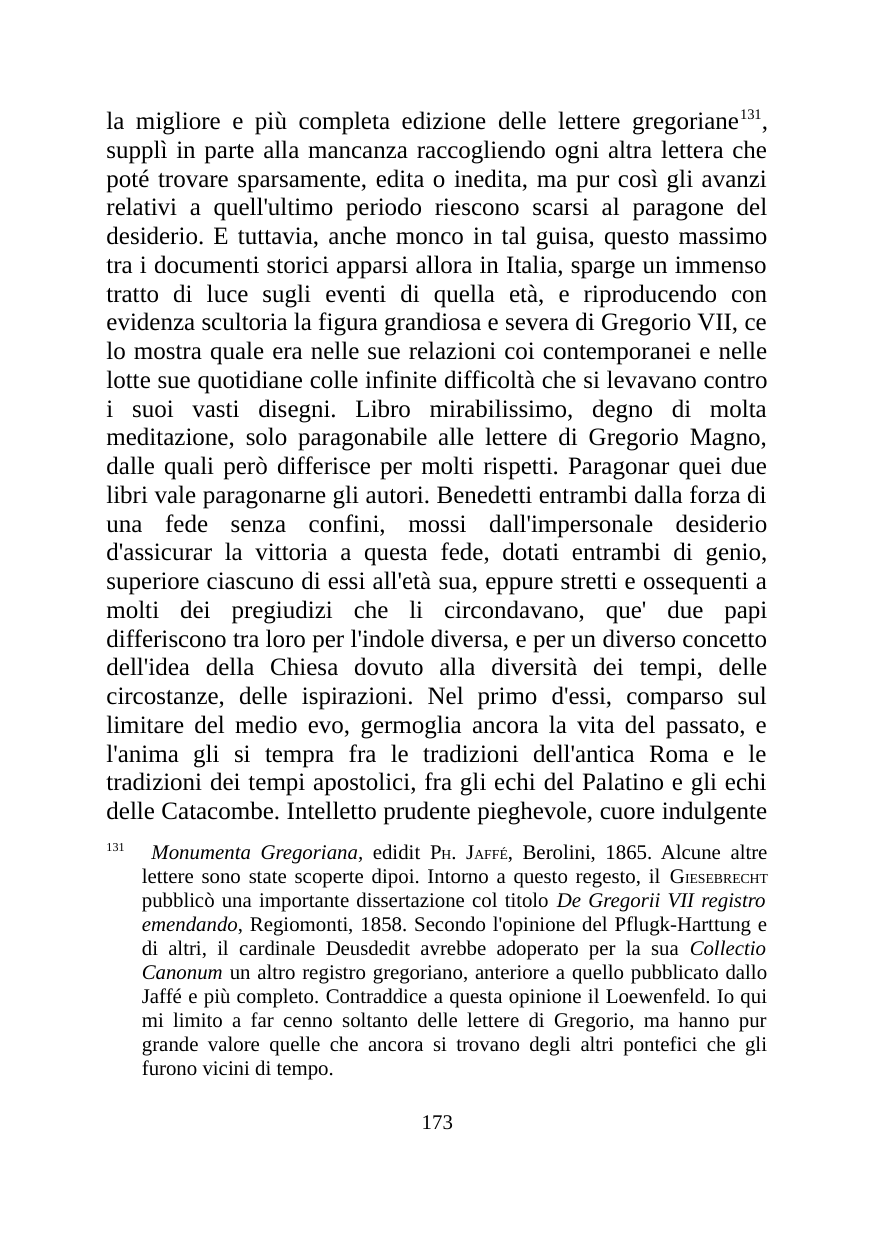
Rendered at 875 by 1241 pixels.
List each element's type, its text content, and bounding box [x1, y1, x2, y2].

text Monumenta Gregoriana, edidit Ph. Jaffé, Berolini, 1865. Alcune altre lettere sono state scoperte dipoi. Intorno a questo regesto, il Giesebrecht pubblicò una importante dissertazione col titolo De Gregorii VII registro emendando, Regiomonti, 1858. Secondo l'opinione del Pflugk-Harttung e di altri, il cardinale Deusdedit avrebbe adoperato per la sua Collectio Canonum un altro registro gregoriano, anteriore a quello pubblicato dallo Jaffé e più completo. Contraddice a questa opinione il Loewenfeld. Io qui mi limito a far cenno soltanto delle lettere di Gregorio, ma hanno pur grande valore quelle che ancora si trovano degli altri pontefici che gli furono vicini di tempo. [106, 840, 768, 1080]
text la migliore e più completa edizione delle lettere gregoriane, supplì in parte alla mancanza raccogliendo ogni altra lettera che poté trovare sparsamente, edita o inedita, ma pur così gli avanzi relativi a quell'ultimo periodo riescono scarsi al paragone del desiderio. E tuttavia, anche monco in tal guisa, questo massimo tra i documenti storici apparsi allora in Italia, sparge un immenso tratto di luce sugli eventi di quella età, e riproducendo con evidenza scultoria la figura grandiosa e severa di Gregorio VII, ce lo mostra quale era nelle sue relazioni coi contemporanei e nelle lotte sue quotidiane colle infinite difficoltà che si levavano contro i suoi vasti disegni. Libro mirabilissimo, degno di molta meditazione, solo paragonabile alle lettere di Gregorio Magno, dalle quali però differisce per molti rispetti. Paragonar quei due libri vale paragonarne gli autori. Benedetti entrambi dalla forza di una fede senza confini, mossi dall'impersonale desiderio d'assicurar la vittoria a questa fede, dotati entrambi di genio, superiore ciascuno di essi all'età sua, eppure stretti e ossequenti a molti dei pregiudizi che li circondavano, que' due papi differiscono tra loro per l'indole diversa, e per un diverso concetto dell'idea della Chiesa dovuto alla diversità dei tempi, delle circostanze, delle ispirazioni. Nel primo d'essi, comparso sul limitare del medio evo, germoglia ancora la vita del passato, e l'anima gli si tempra fra le tradizioni dell'antica Roma e le tradizioni dei tempi apostolici, fra gli echi del Palatino e gli echi delle Catacombe. Intelletto prudente pieghevole, cuore indulgente [106, 106, 768, 825]
